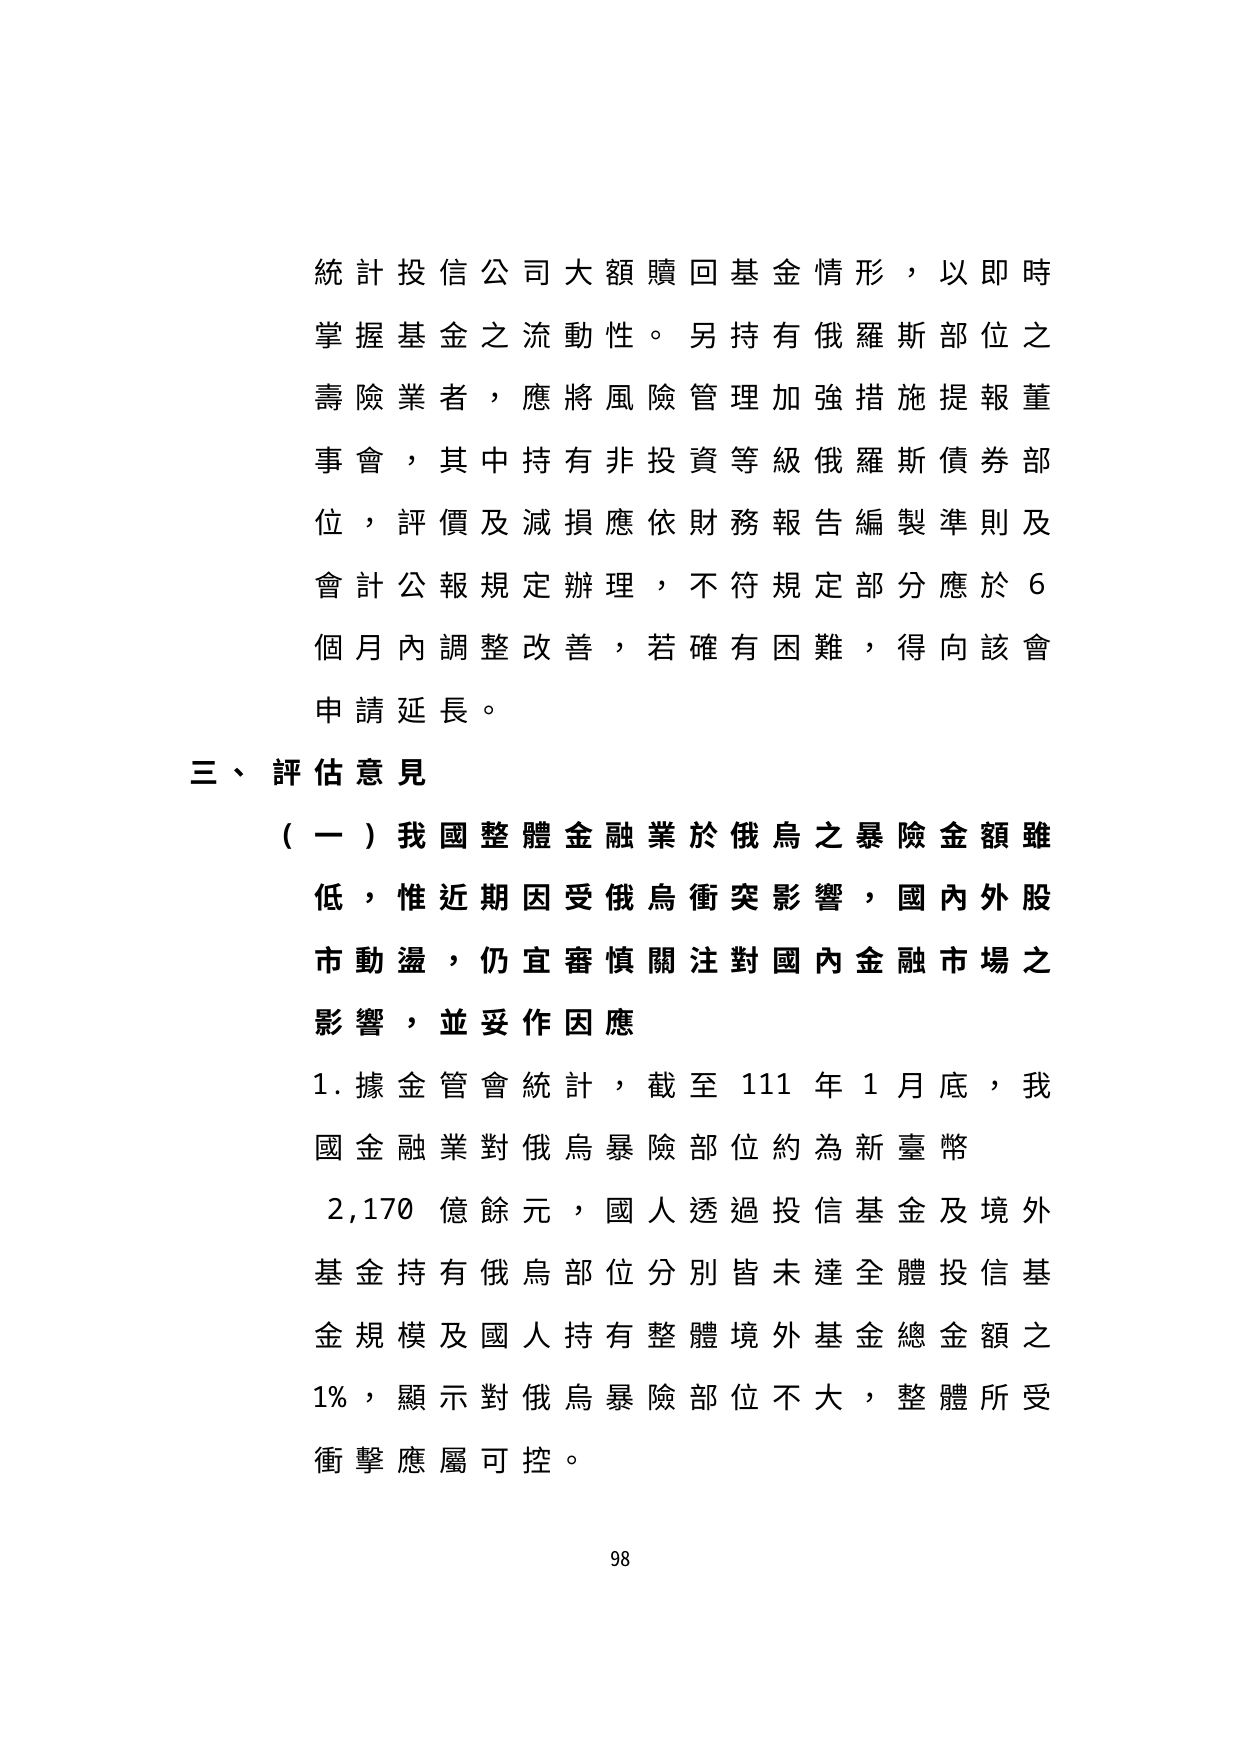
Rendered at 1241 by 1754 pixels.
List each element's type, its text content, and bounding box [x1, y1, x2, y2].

text 三、評估意見 [183, 729, 1058, 792]
text 1.據金管會統計，截至111年1月底，我國金融業對俄烏暴險部位約為新臺幣2,170億餘元，國人透過投信基金及境外基金持有俄烏部位分別皆未達全體投信基金規模及國人持有整體境外基金總金額之1%，顯示對俄烏暴險部位不大，整體所受衝擊應屬可控。 [271, 1042, 1058, 1479]
text (一)我國整體金融業於俄烏之暴險金額雖低，惟近期因受俄烏衝突影響，國內外股市動盪，仍宜審慎關注對國內金融市場之影響，並妥作因應 [242, 792, 1058, 1042]
text 統計投信公司大額贖回基金情形，以即時掌握基金之流動性。另持有俄羅斯部位之壽險業者，應將風險管理加強措施提報董事會，其中持有非投資等級俄羅斯債券部位，評價及減損應依財務報告編製準則及會計公報規定辦理，不符規定部分應於6個月內調整改善，若確有困難，得向該會申請延長。 [271, 229, 1058, 729]
